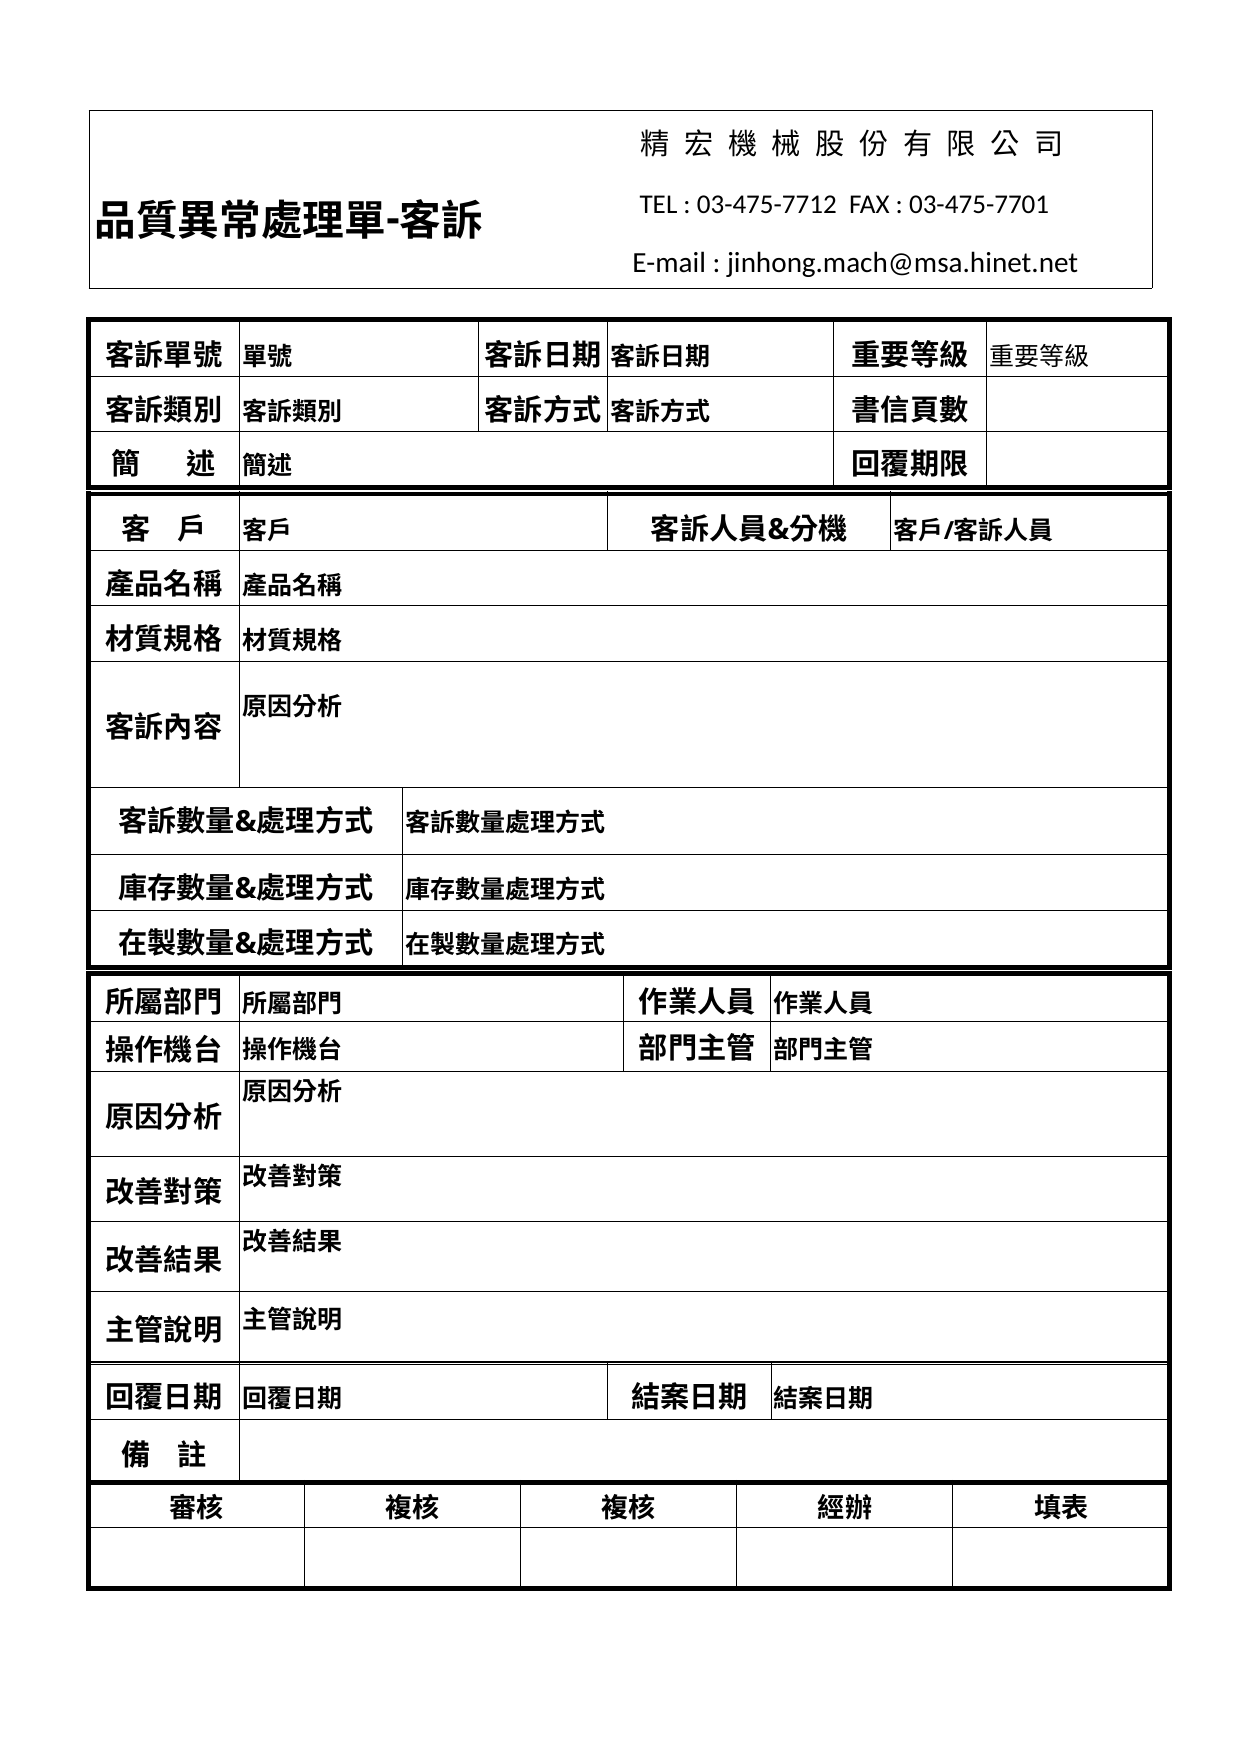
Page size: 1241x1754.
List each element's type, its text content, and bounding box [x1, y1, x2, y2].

table_header 單號 [240, 322, 478, 376]
table_cell 客訴人員&分機 [608, 496, 890, 550]
table_cell 主管說明 [240, 1292, 1167, 1361]
table_cell 客訴方式 [608, 377, 833, 431]
table_cell 原因分析 [240, 1072, 1167, 1156]
table_cell 結案日期 [608, 1365, 771, 1419]
table_cell 改善結果 [240, 1222, 1167, 1291]
table_cell 部門主管 [771, 1022, 1167, 1071]
table_cell [521, 1528, 736, 1586]
table_cell 改善對策 [91, 1157, 239, 1221]
table_cell 庫存數量&處理方式 [91, 855, 402, 909]
table_cell 客戶/客訴人員 [891, 496, 1167, 550]
table_cell 產品名稱 [91, 551, 239, 605]
table_cell 所屬部門 [240, 976, 623, 1021]
table_cell 原因分析 [240, 662, 1167, 787]
table_cell 主管說明 [91, 1292, 239, 1361]
table_header 客訴日期 [608, 322, 833, 376]
table_cell 審核 [91, 1485, 304, 1527]
table_cell [953, 1528, 1167, 1586]
table_cell 回覆日期 [240, 1365, 607, 1419]
table_cell 所屬部門 [91, 976, 239, 1021]
table_cell 客訴數量&處理方式 [91, 788, 402, 854]
table_cell [240, 1420, 1167, 1480]
table_cell [305, 1528, 520, 1586]
table_cell 材質規格 [91, 606, 239, 661]
table_header 品質異常處理單-客訴 [90, 111, 620, 287]
table_cell 操作機台 [240, 1022, 623, 1071]
table_cell 結案日期 [772, 1365, 1167, 1419]
table_header 客訴單號 [91, 322, 239, 376]
table_cell 回覆日期 [91, 1365, 239, 1419]
table_cell E-mail : jinhong.mach@msa.hinet.net [620, 228, 1152, 287]
table_header 重要等級 [987, 322, 1167, 376]
table_cell 材質規格 [240, 606, 1167, 661]
table_cell 回覆期限 [834, 432, 986, 485]
table_cell 作業人員 [624, 976, 770, 1021]
table_cell 改善對策 [240, 1157, 1167, 1221]
table_cell 作業人員 [771, 976, 1167, 1021]
table_cell 複核 [305, 1485, 520, 1527]
table_header 重要等級 [834, 322, 986, 376]
table_cell 原因分析 [91, 1072, 239, 1156]
table_cell 改善結果 [91, 1222, 239, 1291]
table_cell 書信頁數 [834, 377, 986, 431]
table_cell TEL : 03-475-7712 FAX : 03-475-7701 [620, 169, 1152, 228]
table_cell 產品名稱 [240, 551, 1167, 605]
table_cell 客戶 [240, 496, 607, 550]
table_cell [737, 1528, 952, 1586]
table_cell [987, 377, 1167, 431]
table_header 客訴日期 [479, 322, 607, 376]
table_cell 客訴類別 [240, 377, 478, 431]
table_cell 簡述 [240, 432, 833, 485]
table_cell 操作機台 [91, 1022, 239, 1071]
table_cell 備 註 [91, 1420, 239, 1480]
table_cell 經辦 [737, 1485, 952, 1527]
table_cell [987, 432, 1167, 485]
table_cell 簡 述 [91, 432, 239, 485]
table_cell 在製數量&處理方式 [91, 911, 402, 965]
table_cell 客訴方式 [479, 377, 607, 431]
table_cell 在製數量處理方式 [403, 911, 1167, 965]
table_cell 客訴數量處理方式 [403, 788, 1167, 854]
table_cell 客訴內容 [91, 662, 239, 787]
table_cell 客訴類別 [91, 377, 239, 431]
table_cell 填表 [953, 1485, 1167, 1527]
table_cell 複核 [521, 1485, 736, 1527]
table_cell [91, 1528, 304, 1586]
table_cell 部門主管 [624, 1022, 770, 1071]
table_header 精 宏 機 械 股 份 有 限 公 司 [620, 111, 1152, 169]
table_cell 客 戶 [91, 496, 239, 550]
table_cell 庫存數量處理方式 [403, 855, 1167, 909]
